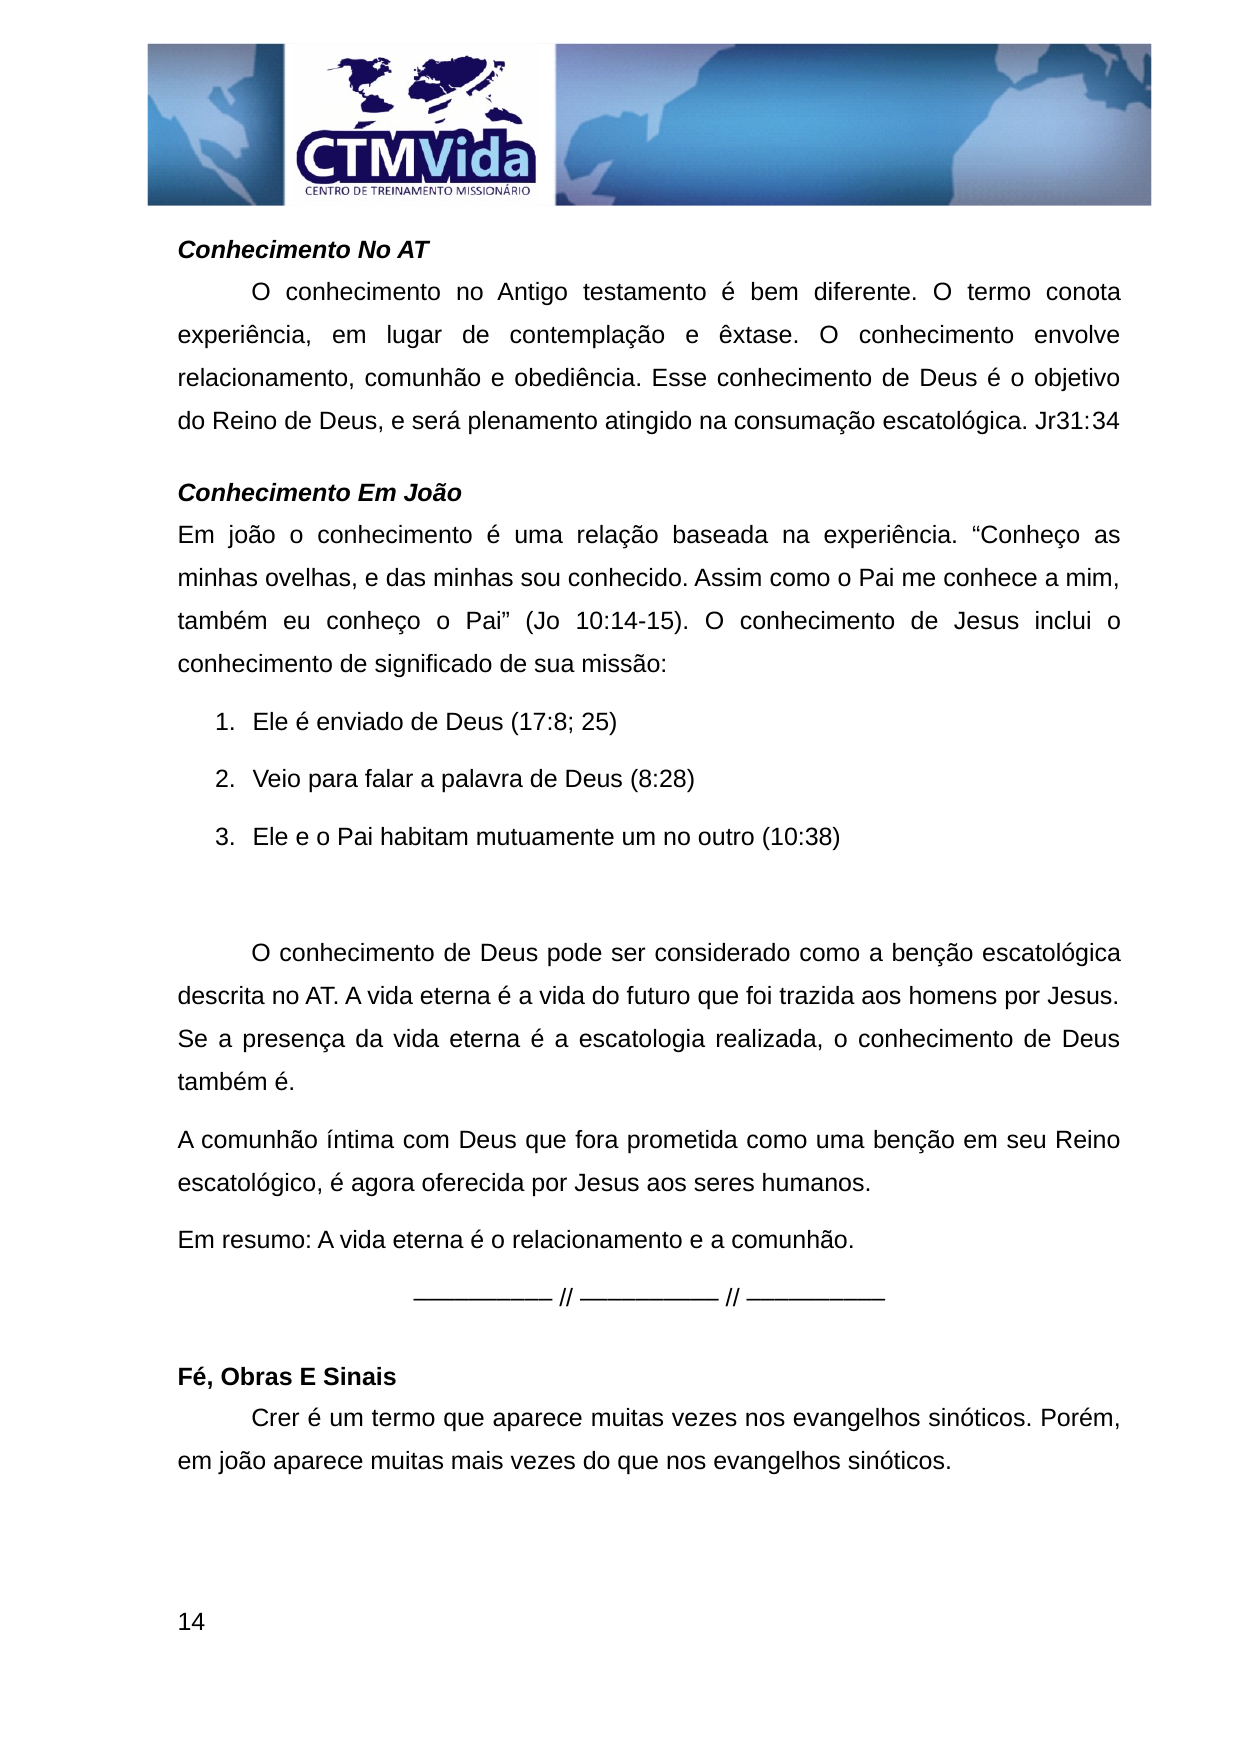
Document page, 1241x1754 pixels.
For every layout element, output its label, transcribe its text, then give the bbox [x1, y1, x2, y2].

list Ele e o Pai habitam mutuamente um no outro (10:38) [215, 822, 1122, 851]
text –––––––––– // –––––––––– // –––––––––– [177, 1283, 1122, 1312]
list Veio para falar a palavra de Deus (8:28) [215, 764, 1122, 793]
text A comunhão íntima com Deus que fora prometida como uma benção em seu Reino escatológico, é agora oferecida por Jesus aos seres humanos. [177, 1124, 1122, 1196]
text Crer é um termo que aparece muitas vezes nos evangelhos sinóticos. Porém, em joão aparece muitas mais vezes do que nos evangelhos sinóticos. [177, 1403, 1122, 1475]
subtitle Fé, obras e sinais [177, 1362, 1122, 1390]
text Em resumo: A vida eterna é o relacionamento e a comunhão. [177, 1225, 1122, 1254]
list Ele é enviado de Deus (17:8; 25) [215, 707, 1122, 735]
text O conhecimento de Deus pode ser considerado como a benção escatológica descrita no AT. A vida eterna é a vida do futuro que foi trazida aos homens por Jesus. Se a presença da vida eterna é a escatologia realizada, o conhecimento de Deus também é. [177, 937, 1122, 1096]
text Em joão o conhecimento é uma relação baseada na experiência. “Conheço as minhas ovelhas, e das minhas sou conhecido. Assim como o Pai me conhece a mim, também eu conheço o Pai” (Jo 10:14-15). O conhecimento de Jesus inclui o conhecimento de significado de sua missão: [177, 519, 1122, 678]
subtitle Conhecimento no AT [177, 235, 1122, 264]
subtitle Conhecimento em João [177, 478, 1122, 507]
text O conhecimento no Antigo testamento é bem diferente. O termo conota experiência, em lugar de contemplação e êxtase. O conhecimento envolve relacionamento, comunhão e obediência. Esse conhecimento de Deus é o objetivo do Reino de Deus, e será plenamento atingido na consumação escatológica. Jr31:34 [177, 277, 1122, 435]
picture [147, 43, 1152, 206]
